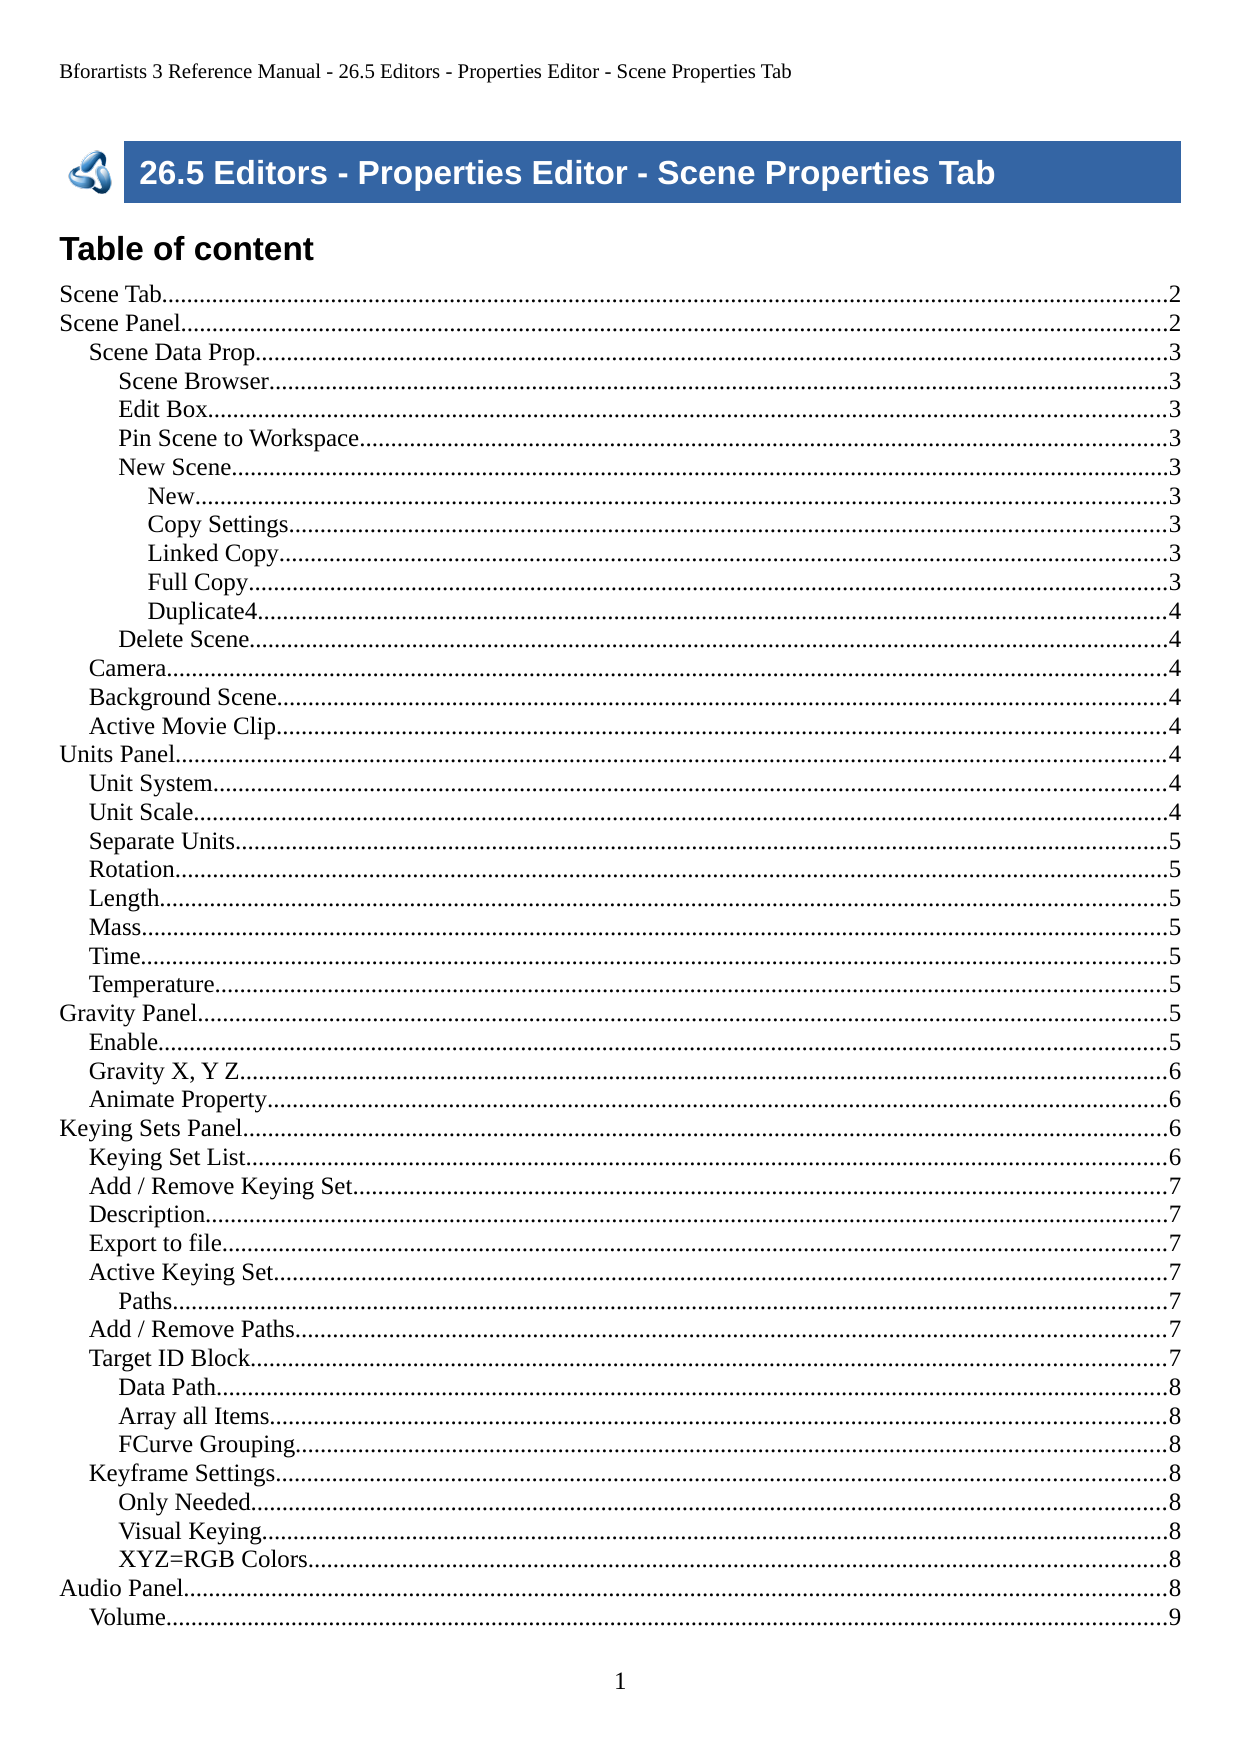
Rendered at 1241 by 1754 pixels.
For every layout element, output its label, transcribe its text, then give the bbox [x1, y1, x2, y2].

text FCurve Grouping 8 [118, 1429, 1181, 1458]
text Unit System 4 [88, 768, 1181, 797]
text Active Movie Clip 4 [88, 711, 1181, 739]
text Visual Keying 8 [118, 1516, 1181, 1544]
text Export to file 7 [88, 1228, 1181, 1257]
text Length 5 [88, 883, 1181, 912]
text Scene Data Prop 3 [88, 337, 1181, 366]
text Unit Scale 4 [88, 797, 1181, 826]
text Description 7 [88, 1199, 1181, 1228]
text Linked Copy 3 [147, 538, 1181, 567]
text Copy Settings 3 [147, 509, 1181, 538]
table_header [59, 141, 124, 203]
text Add / Remove Keying Set 7 [88, 1171, 1181, 1199]
text Pin Scene to Workspace 3 [118, 423, 1181, 452]
text Volume 9 [88, 1602, 1181, 1631]
text New 3 [147, 481, 1181, 509]
text Paths 7 [118, 1286, 1181, 1314]
text Keying Set List 6 [88, 1142, 1181, 1171]
text New Scene 3 [118, 452, 1181, 481]
text Rotation 5 [88, 854, 1181, 883]
text Animate Property 6 [88, 1084, 1181, 1113]
text Scene Panel 2 [59, 308, 1181, 337]
table_header 26.5 Editors - Properties Editor - Scene Properties Tab [124, 141, 1181, 203]
text Only Needed 8 [118, 1487, 1181, 1516]
text Separate Units 5 [88, 826, 1181, 854]
text Full Copy 3 [147, 567, 1181, 596]
text Mass 5 [88, 912, 1181, 941]
text Enable 5 [88, 1027, 1181, 1056]
text Active Keying Set 7 [88, 1257, 1181, 1286]
text Keying Sets Panel 6 [59, 1113, 1181, 1142]
text Scene Tab 2 [59, 279, 1181, 308]
text XYZ=RGB Colors 8 [118, 1544, 1181, 1573]
text Background Scene 4 [88, 682, 1181, 711]
text Gravity Panel 5 [59, 998, 1181, 1027]
text Duplicate4 4 [147, 596, 1181, 624]
subtitle Table of content [59, 228, 1181, 267]
text Edit Box 3 [118, 394, 1181, 423]
text Units Panel 4 [59, 739, 1181, 768]
text Target ID Block 7 [88, 1343, 1181, 1372]
text Data Path 8 [118, 1372, 1181, 1401]
text Audio Panel 8 [59, 1573, 1181, 1602]
text Scene Browser 3 [118, 366, 1181, 394]
text Gravity X, Y Z 6 [88, 1056, 1181, 1084]
text Add / Remove Paths 7 [88, 1314, 1181, 1343]
text Temperature 5 [88, 969, 1181, 998]
text Camera 4 [88, 653, 1181, 682]
text Time 5 [88, 941, 1181, 969]
text Keyframe Settings 8 [88, 1458, 1181, 1487]
picture [65, 147, 114, 197]
text Array all Items 8 [118, 1401, 1181, 1429]
text Delete Scene 4 [118, 624, 1181, 653]
